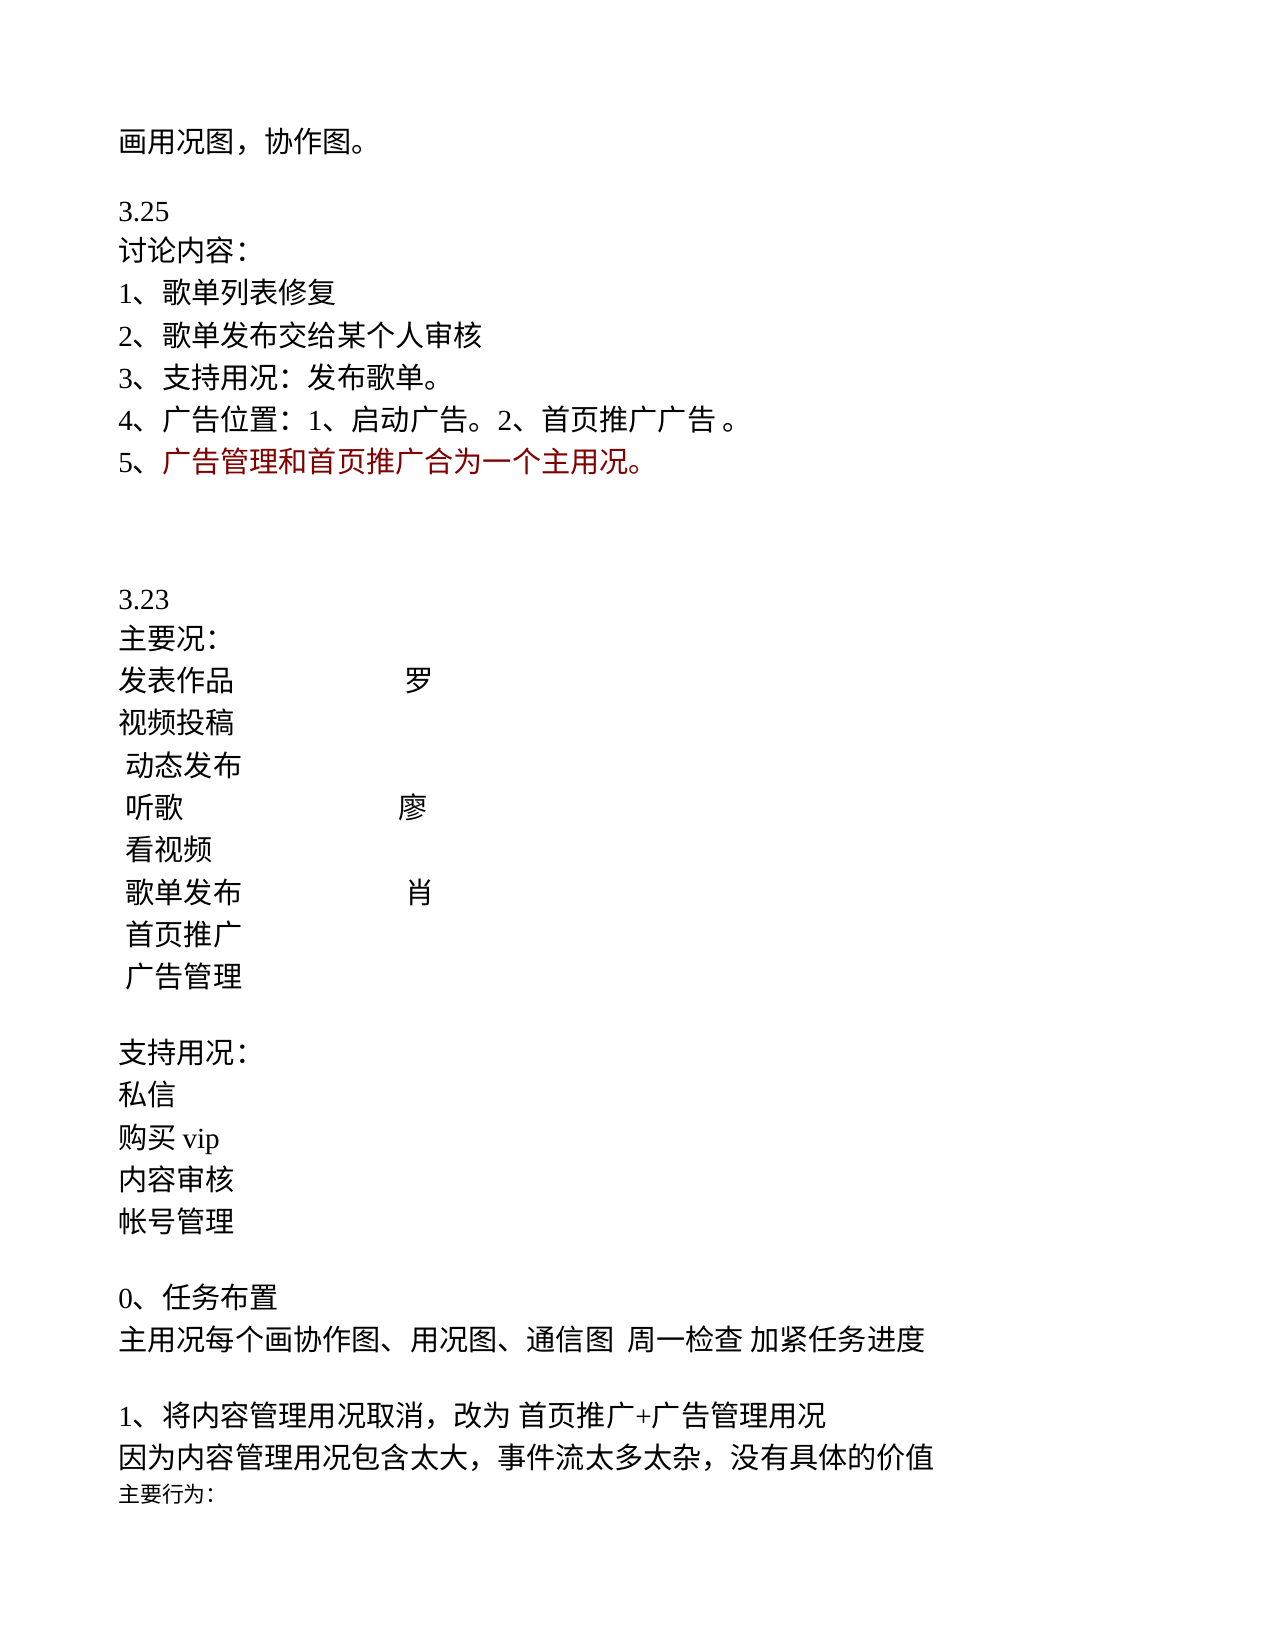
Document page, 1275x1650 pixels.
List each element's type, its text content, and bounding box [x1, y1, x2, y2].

text 发表作品 罗 [118, 658, 1157, 700]
text 1、歌单列表修复 [118, 270, 1157, 312]
text 歌单发布 肖 [118, 869, 1157, 911]
text 主要况： [118, 615, 1157, 658]
text 5、广告管理和首页推广合为一个主用况。 [118, 439, 1157, 481]
text 动态发布 [118, 742, 1157, 784]
text 帐号管理 [118, 1199, 1157, 1241]
text 首页推广 [118, 911, 1157, 954]
text 听歌 廖 [118, 784, 1157, 827]
text 因为内容管理用况包含太大，事件流太多太杂，没有具体的价值 [118, 1435, 1157, 1477]
text 3.25 [118, 194, 1157, 227]
text 广告管理 [118, 954, 1157, 996]
text 1、将内容管理用况取消，改为 首页推广+广告管理用况 [118, 1393, 1157, 1435]
text 私信 [118, 1072, 1157, 1114]
text 3、支持用况：发布歌单。 [118, 354, 1157, 397]
text 4、广告位置：1、启动广告。2、首页推广广告 。 [118, 397, 1157, 439]
text 视频投稿 [118, 700, 1157, 742]
text 讨论内容： [118, 227, 1157, 270]
text 主要行为： [118, 1477, 1157, 1509]
text 0、任务布置 [118, 1274, 1157, 1317]
text 看视频 [118, 827, 1157, 869]
text 主用况每个画协作图、用况图、通信图 周一检查 加紧任务进度 [118, 1317, 1157, 1359]
text 内容审核 [118, 1156, 1157, 1199]
text 3.23 [118, 582, 1157, 615]
text 2、歌单发布交给某个人审核 [118, 312, 1157, 354]
text 支持用况： [118, 1029, 1157, 1072]
text 画用况图，协作图。 [118, 118, 1157, 160]
text 购买vip [118, 1114, 1157, 1156]
